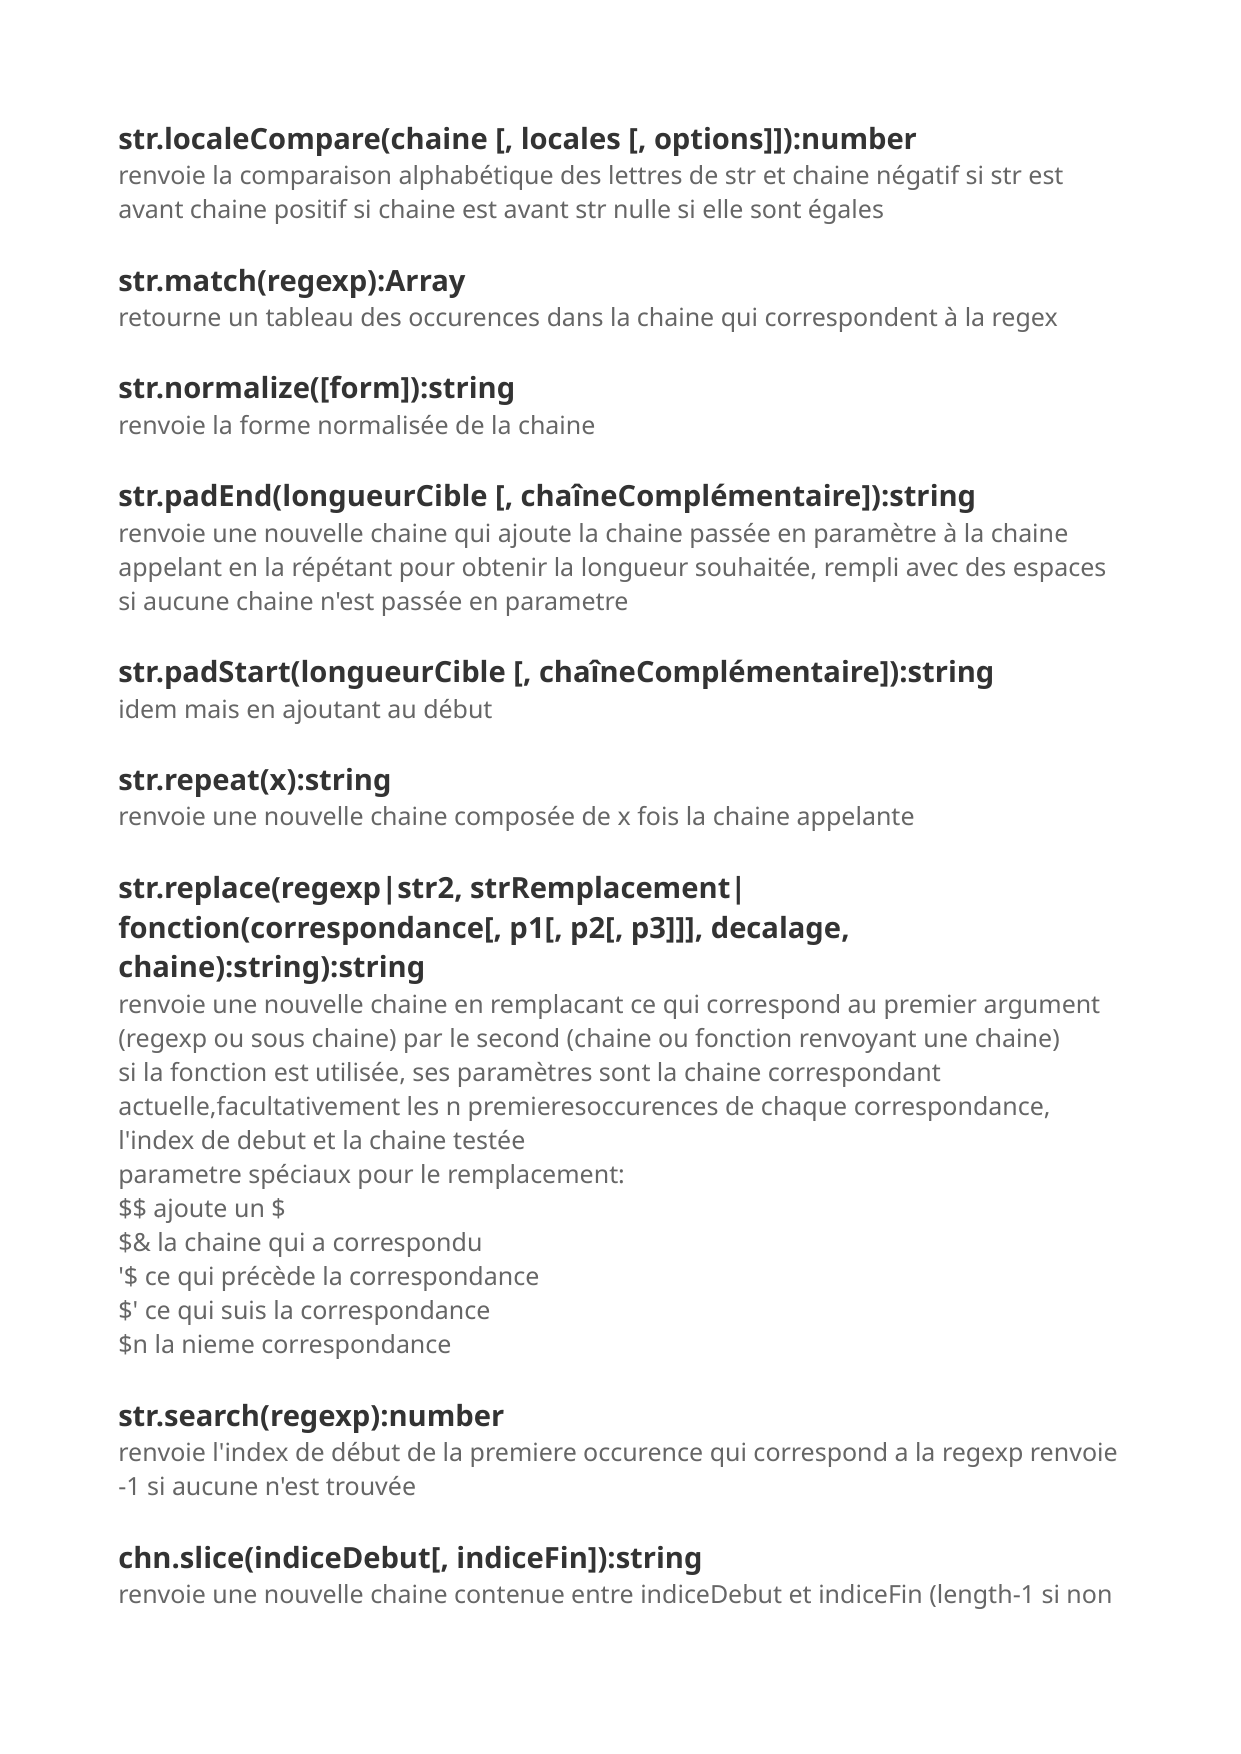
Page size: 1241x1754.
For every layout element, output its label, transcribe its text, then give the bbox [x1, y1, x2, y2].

text str.normalize([form]):string [118, 368, 1122, 407]
text renvoie l'index de début de la premiere occurence qui correspond a la regexp renvoie -1 si aucune n'est trouvée [118, 1435, 1122, 1503]
text $$ ajoute un $ [118, 1191, 1122, 1225]
text renvoie une nouvelle chaine qui ajoute la chaine passée en paramètre à la chaine appelant en la répétant pour obtenir la longueur souhaitée, rempli avec des espaces si aucune chaine n'est passée en parametre [118, 515, 1122, 617]
text str.padEnd(longueurCible [, chaîneComplémentaire]):string [118, 476, 1122, 515]
text si la fonction est utilisée, ses paramètres sont la chaine correspondant actuelle,facultativement les n premieresoccurences de chaque correspondance, l'index de debut et la chaine testée [118, 1054, 1122, 1157]
text str.match(regexp):Array [118, 260, 1122, 300]
text '$ ce qui précède la correspondance [118, 1259, 1122, 1293]
text str.search(regexp):number [118, 1395, 1122, 1435]
text $& la chaine qui a correspondu [118, 1225, 1122, 1259]
text str.repeat(x):string [118, 759, 1122, 799]
text retourne un tableau des occurences dans la chaine qui correspondent à la regex [118, 300, 1122, 334]
text $' ce qui suis la correspondance [118, 1293, 1122, 1327]
text renvoie une nouvelle chaine contenue entre indiceDebut et indiceFin (length-1 si non [118, 1577, 1122, 1611]
text parametre spéciaux pour le remplacement: [118, 1157, 1122, 1191]
text str.replace(regexp|str2, strRemplacement|fonction(correspondance[, p1[, p2[, p3]]], decalage, chaine):string):string [118, 867, 1122, 986]
text renvoie une nouvelle chaine composée de x fois la chaine appelante [118, 799, 1122, 833]
text chn.slice(indiceDebut[, indiceFin]):string [118, 1537, 1122, 1577]
text renvoie la forme normalisée de la chaine [118, 407, 1122, 442]
text $n la nieme correspondance [118, 1327, 1122, 1361]
text str.padStart(longueurCible [, chaîneComplémentaire]):string [118, 652, 1122, 691]
text str.localeCompare(chaine [, locales [, options]]):number [118, 118, 1122, 158]
text renvoie une nouvelle chaine en remplacant ce qui correspond au premier argument (regexp ou sous chaine) par le second (chaine ou fonction renvoyant une chaine) [118, 986, 1122, 1054]
text idem mais en ajoutant au début [118, 691, 1122, 725]
text renvoie la comparaison alphabétique des lettres de str et chaine négatif si str est avant chaine positif si chaine est avant str nulle si elle sont égales [118, 158, 1122, 226]
